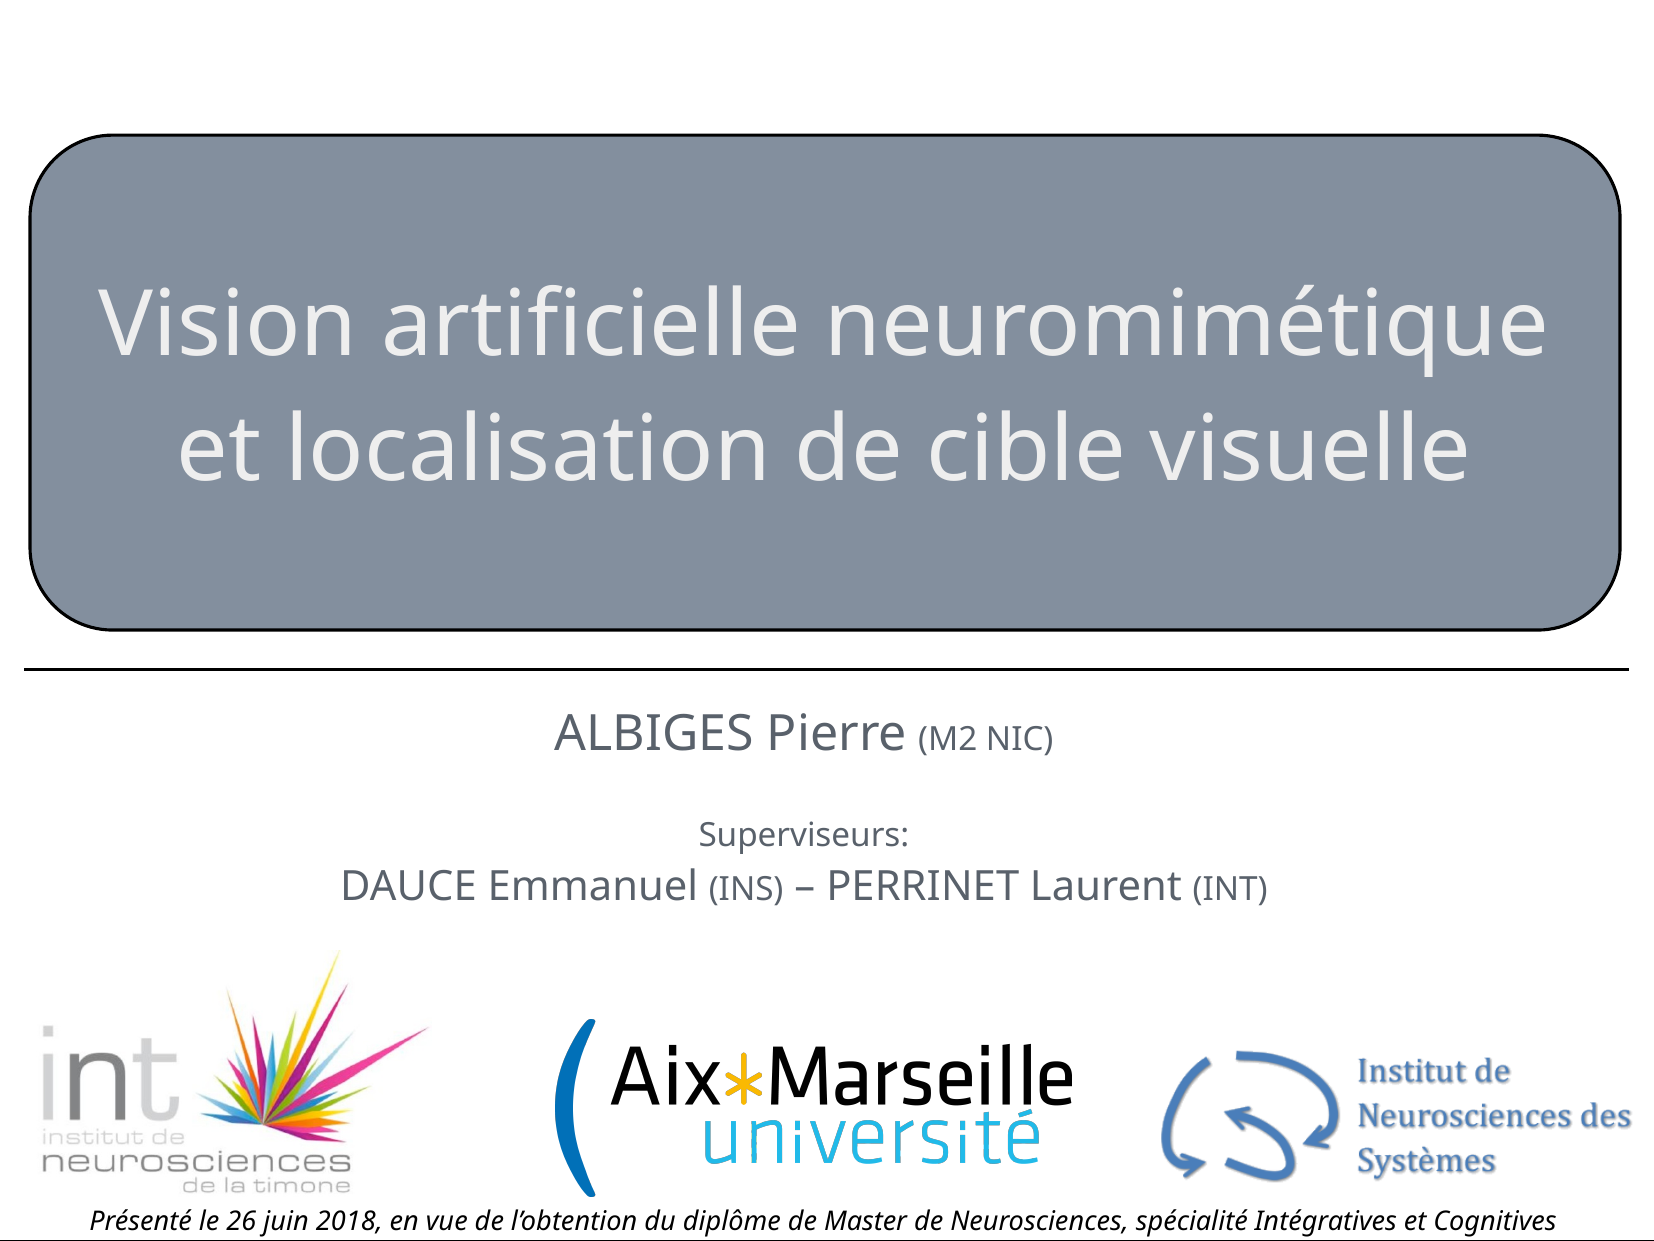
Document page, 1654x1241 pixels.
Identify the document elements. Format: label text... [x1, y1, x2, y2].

picture [31, 950, 432, 1197]
picture [555, 1019, 1072, 1194]
text_box Présenté le 26 juin 2018, en vue de l’obtention du diplôme de Master de Neurosciences, spécialité Intégratives et Cognitives [74, 1194, 1613, 1241]
text_box ALBIGES Pierre (M2 NIC) Superviseurs: DAUCE Emmanuel (INS) – PERRINET Laurent (INT) [325, 690, 1285, 900]
picture [1160, 1046, 1636, 1186]
text_box Vision artificielle neuromimétique et localisation de cible visuelle [30, 135, 1621, 631]
